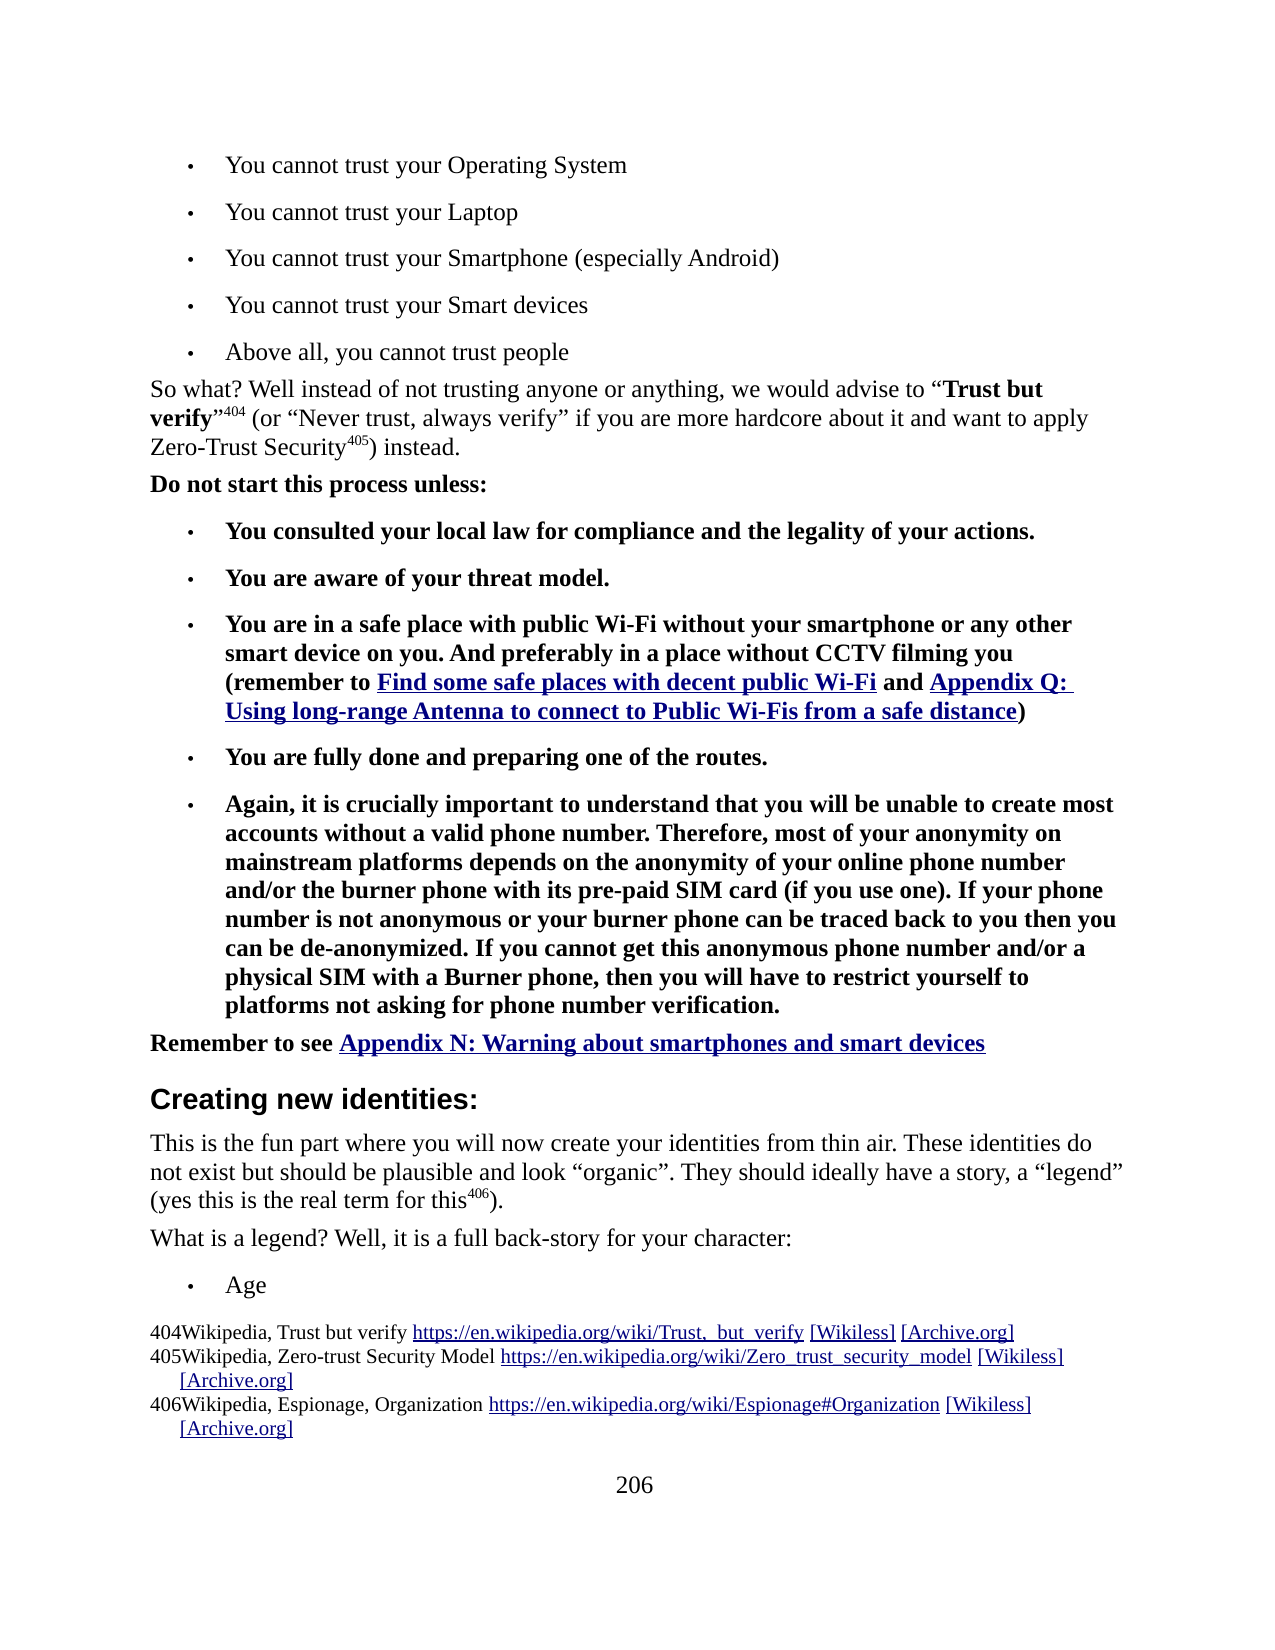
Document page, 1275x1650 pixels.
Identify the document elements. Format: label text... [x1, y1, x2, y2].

list You cannot trust your Smartphone (especially Android) [187, 243, 1125, 272]
list You are fully done and preparing one of the routes. [187, 742, 1125, 771]
text Wikipedia, Trust but verify https://en.wikipedia.org/wiki/Trust,_but_verify [Wikiless] [Archive.org] [150, 1320, 1125, 1344]
list You are aware of your threat model. [187, 563, 1125, 592]
subtitle Creating new identities: [150, 1082, 1125, 1115]
text This is the fun part where you will now create your identities from thin air. These identities do not exist but should be plausible and look “organic”. They should ideally have a story, a “legend” (yes this is the real term for this). [150, 1128, 1125, 1214]
text Remember to see Appendix N: Warning about smartphones and smart devices [150, 1028, 1125, 1057]
list You cannot trust your Laptop [187, 197, 1125, 225]
list You cannot trust your Smart devices [187, 290, 1125, 319]
list You consulted your local law for compliance and the legality of your actions. [187, 516, 1125, 545]
list Again, it is crucially important to understand that you will be unable to create most accounts without a valid phone number. Therefore, most of your anonymity on mainstream platforms depends on the anonymity of your online phone number and/or the burner phone with its pre-paid SIM card (if you use one). If your phone number is not anonymous or your burner phone can be traced back to you then you can be de-anonymized. If you cannot get this anonymous phone number and/or a physical SIM with a Burner phone, then you will have to restrict yourself to platforms not asking for phone number verification. [187, 789, 1125, 1019]
list You cannot trust your Operating System [187, 150, 1125, 179]
text Do not start this process unless: [150, 469, 1125, 498]
list You are in a safe place with public Wi-Fi without your smartphone or any other smart device on you. And preferably in a place without CCTV filming you (remember to Find some safe places with decent public Wi-Fi and Appendix Q: Using long-range Antenna to connect to Public Wi-Fis from a safe distance) [187, 609, 1125, 724]
text Wikipedia, Espionage, Organization https://en.wikipedia.org/wiki/Espionage#Organization [Wikiless] [Archive.org] [150, 1392, 1125, 1440]
list Age [187, 1270, 1125, 1298]
list Above all, you cannot trust people [187, 337, 1125, 365]
text What is a legend? Well, it is a full back-story for your character: [150, 1223, 1125, 1252]
text So what? Well instead of not trusting anyone or anything, we would advise to “Trust but verify” (or “Never trust, always verify” if you are more hardcore about it and want to apply Zero-Trust Security) instead. [150, 374, 1125, 461]
text Wikipedia, Zero-trust Security Model https://en.wikipedia.org/wiki/Zero_trust_security_model [Wikiless] [Archive.org] [150, 1344, 1125, 1392]
